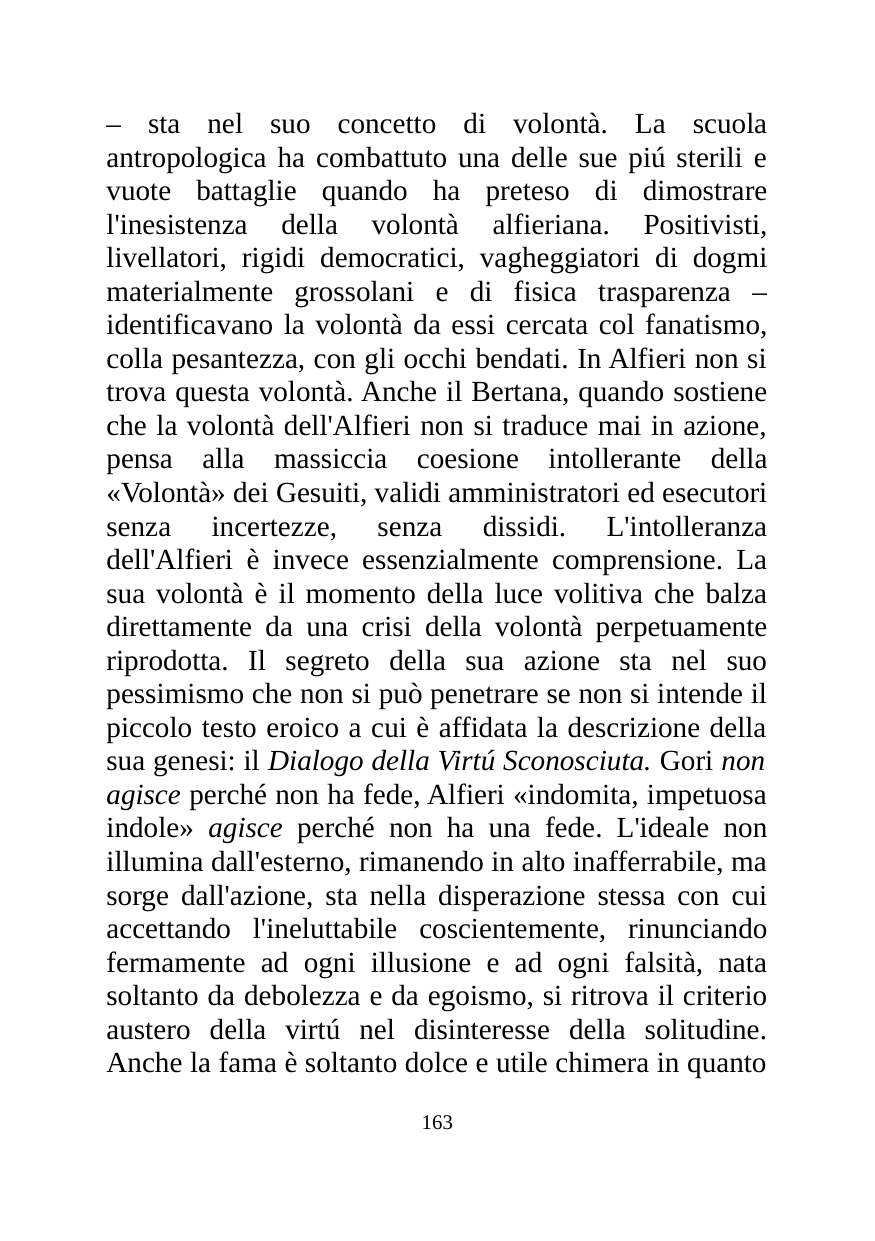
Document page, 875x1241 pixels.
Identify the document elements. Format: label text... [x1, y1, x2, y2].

text – sta nel suo concetto di volontà. La scuola antropologica ha combattuto una delle sue piú sterili e vuote battaglie quando ha preteso di dimostrare l'inesistenza della volontà alfieriana. Positivisti, livellatori, rigidi democratici, vagheggiatori di dogmi materialmente grossolani e di fisica trasparenza – identificavano la volontà da essi cercata col fanatismo, colla pesantezza, con gli occhi bendati. In Alfieri non si trova questa volontà. Anche il Bertana, quando sostiene che la volontà dell'Alfieri non si traduce mai in azione, pensa alla massiccia coesione intollerante della «Volontà» dei Gesuiti, validi amministratori ed esecutori senza incertezze, senza dissidi. L'intolleranza dell'Alfieri è invece essenzialmente comprensione. La sua volontà è il momento della luce volitiva che balza direttamente da una crisi della volontà perpetuamente riprodotta. Il segreto della sua azione sta nel suo pessimismo che non si può penetrare se non si intende il piccolo testo eroico a cui è affidata la descrizione della sua genesi: il Dialogo della Virtú Sconosciuta. Gori non agisce perché non ha fede, Alfieri «indomita, impetuosa indole» agisce perché non ha una fede. L'ideale non illumina dall'esterno, rimanendo in alto inafferrabile, ma sorge dall'azione, sta nella disperazione stessa con cui accettando l'ineluttabile coscientemente, rinunciando fermamente ad ogni illusione e ad ogni falsità, nata soltanto da debolezza e da egoismo, si ritrova il criterio austero della virtú nel disinteresse della solitudine. Anche la fama è soltanto dolce e utile chimera in quanto [106, 106, 768, 1079]
